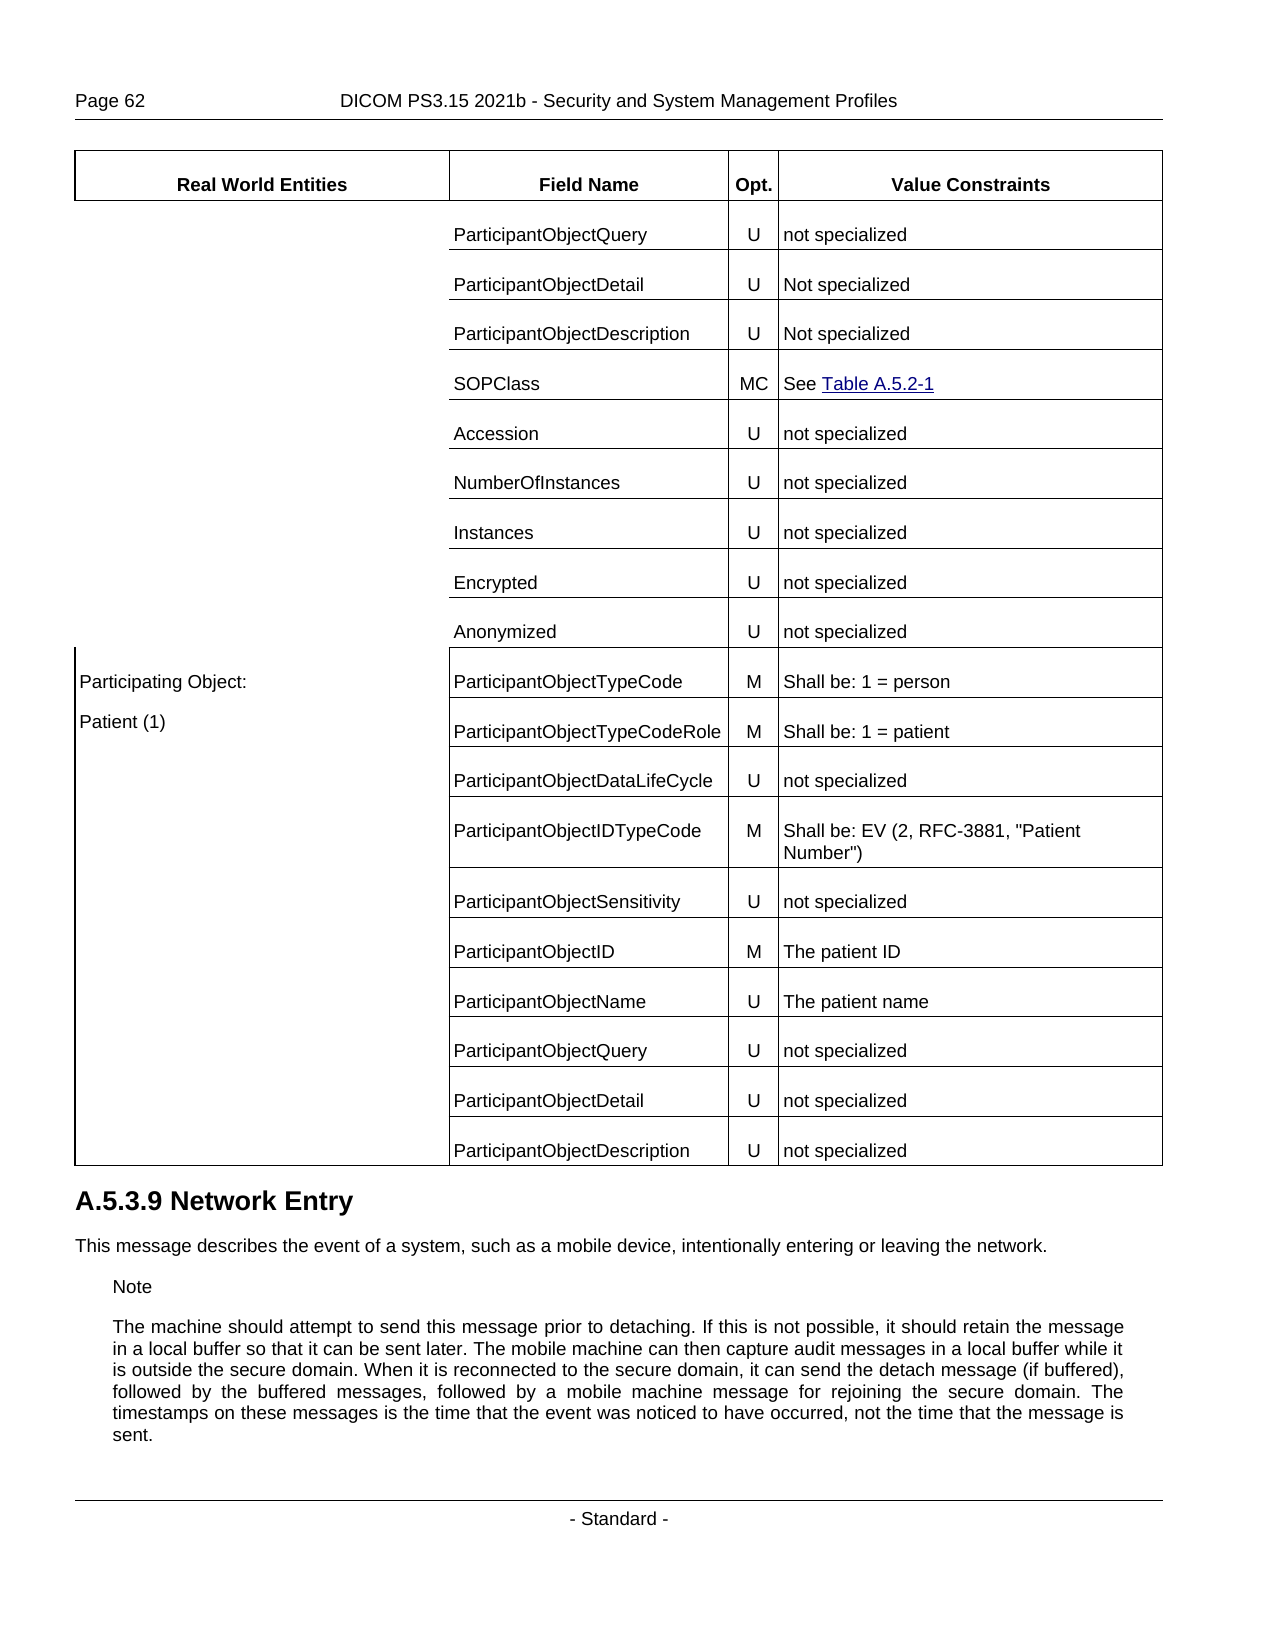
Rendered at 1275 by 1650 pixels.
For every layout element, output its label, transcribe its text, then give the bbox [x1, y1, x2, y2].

table_cell Encrypted [449, 549, 728, 597]
table_cell not specialized [779, 549, 1162, 597]
table_cell M [729, 698, 778, 746]
table_cell Shall be: EV (2, RFC-3881, "Patient Number") [779, 797, 1162, 867]
table_cell See Table A.5.2-1 [779, 350, 1162, 398]
table_cell The patient name [779, 968, 1162, 1016]
text This message describes the event of a system, such as a mobile device, intentionally entering or leaving the network. [75, 1235, 1162, 1257]
table_cell M [729, 648, 778, 697]
table_cell U [729, 598, 778, 647]
table_cell ParticipantObjectTypeCodeRole [450, 698, 728, 746]
table_cell Not specialized [779, 250, 1162, 299]
table_cell not specialized [779, 598, 1162, 647]
table_cell U [729, 300, 778, 349]
table_cell not specialized [779, 1067, 1162, 1116]
table_header Opt. [729, 151, 778, 200]
table_cell NumberOfInstances [449, 449, 728, 498]
table_cell Shall be: 1 = patient [779, 698, 1162, 746]
table_cell Not specialized [779, 300, 1162, 349]
table_cell not specialized [779, 400, 1162, 448]
table_cell U [729, 400, 778, 448]
table_cell ParticipantObjectDetail [450, 1067, 728, 1116]
table_cell Accession [449, 400, 728, 448]
table_cell U [729, 201, 778, 249]
table_header Field Name [450, 151, 728, 200]
table_cell ParticipantObjectName [450, 968, 728, 1016]
table_cell U [729, 968, 778, 1016]
table_cell Instances [449, 499, 728, 547]
table_cell ParticipantObjectID [450, 918, 728, 967]
table_cell not specialized [779, 747, 1162, 796]
table_cell not specialized [779, 499, 1162, 547]
table_cell SOPClass [449, 350, 728, 398]
table_cell not specialized [779, 201, 1162, 249]
table_cell ParticipantObjectSensitivity [450, 868, 728, 917]
table_cell ParticipantObjectQuery [449, 201, 728, 249]
table_cell U [729, 1117, 778, 1165]
table_header Real World Entities [76, 151, 449, 200]
table_cell U [729, 868, 778, 917]
table_cell ParticipantObjectDetail [449, 250, 728, 299]
text A.5.3.9 Network Entry [75, 1185, 1162, 1216]
table_cell not specialized [779, 1117, 1162, 1165]
table_cell U [729, 250, 778, 299]
table_cell Participating Object: Patient (1) [76, 647, 449, 1165]
table_cell M [729, 918, 778, 967]
table_cell U [729, 747, 778, 796]
table_cell ParticipantObjectIDTypeCode [450, 797, 728, 867]
text Note [112, 1275, 1125, 1297]
table_cell The patient ID [779, 918, 1162, 967]
table_cell not specialized [779, 1017, 1162, 1066]
table_cell ParticipantObjectQuery [450, 1017, 728, 1066]
table_cell MC [729, 350, 778, 398]
table_cell U [729, 1017, 778, 1066]
table_cell ParticipantObjectDescription [450, 1117, 728, 1165]
table_cell ParticipantObjectDescription [449, 300, 728, 349]
table_cell not specialized [779, 868, 1162, 917]
table_cell not specialized [779, 449, 1162, 498]
table_cell U [729, 549, 778, 597]
table_cell U [729, 499, 778, 547]
table_cell Shall be: 1 = person [779, 648, 1162, 697]
text The machine should attempt to send this message prior to detaching. If this is not possible, it should retain the message in a local buffer so that it can be sent later. The mobile machine can then capture audit messages in a local buffer while it is outside the secure domain. When it is reconnected to the secure domain, it can send the detach message (if buffered), followed by the buffered messages, followed by a mobile machine message for rejoining the secure domain. The timestamps on these messages is the time that the event was noticed to have occurred, not the time that the message is sent. [112, 1316, 1125, 1445]
table_header Value Constraints [779, 151, 1162, 200]
table_cell M [729, 797, 778, 867]
table_cell ParticipantObjectTypeCode [450, 648, 728, 697]
table_cell Anonymized [449, 598, 728, 647]
table_cell U [729, 449, 778, 498]
table_cell U [729, 1067, 778, 1116]
table_cell ParticipantObjectDataLifeCycle [450, 747, 728, 796]
